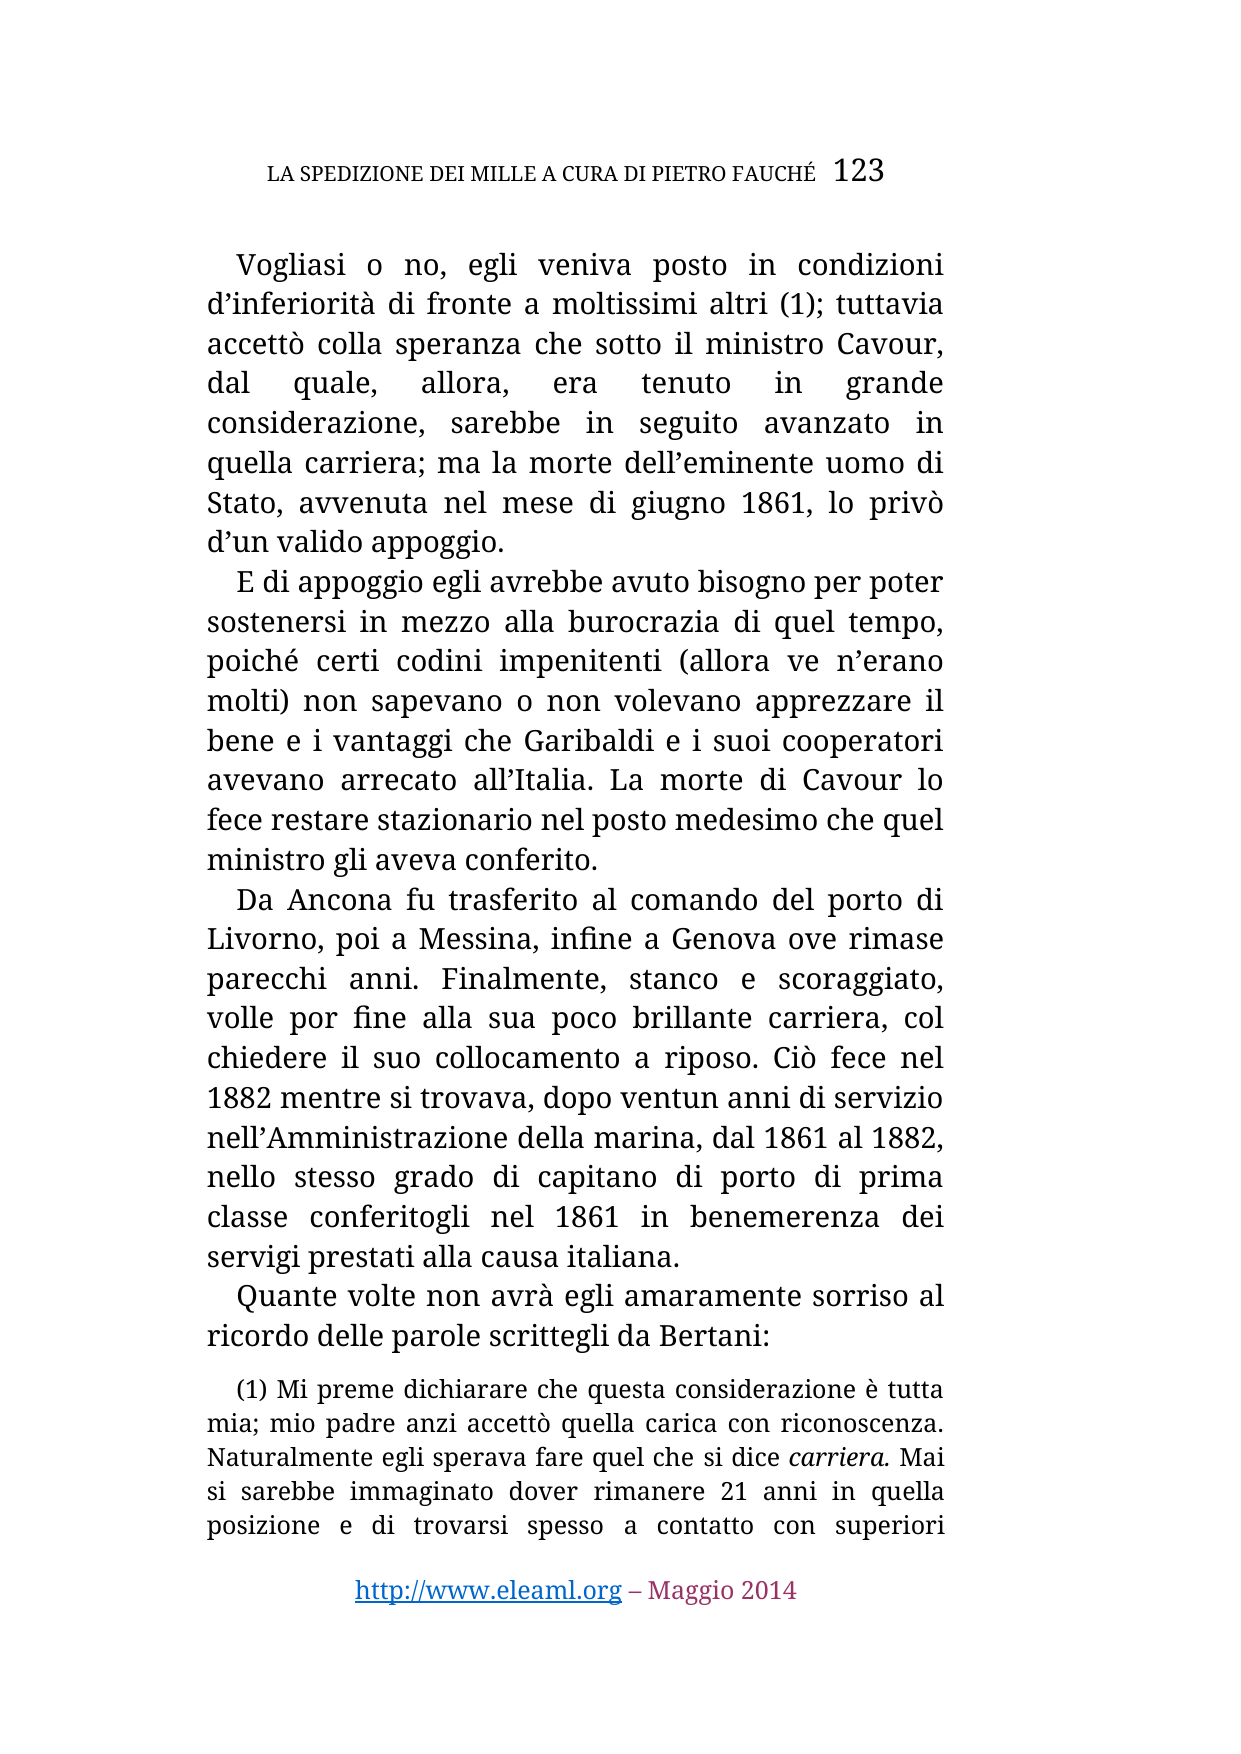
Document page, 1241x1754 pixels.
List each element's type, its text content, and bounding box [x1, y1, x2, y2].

text Quante volte non avrà egli amaramente sorriso al ricordo delle parole scrittegli da Bertani: [207, 1276, 945, 1355]
text Da Ancona fu trasferito al comando del porto di Livorno, poi a Messina, infine a Genova ove rimase parecchi anni. Finalmente, stanco e scoraggiato, volle por fine alla sua poco brillante carriera, col chiedere il suo collocamento a riposo. Ciò fece nel 1882 mentre si trovava, dopo ventun anni di servizio nell’Amministrazione della marina, dal 1861 al 1882, nello stesso grado di capitano di porto di prima classe conferitogli nel 1861 in benemerenza dei servigi prestati alla causa italiana. [207, 879, 945, 1276]
text Vogliasi o no, egli veniva posto in condizioni d’inferiorità di fronte a moltissimi altri (1); tuttavia accettò colla speranza che sotto il ministro Cavour, dal quale, allora, era tenuto in grande considerazione, sarebbe in seguito avanzato in quella carriera; ma la morte dell’eminente uomo di Stato, avvenuta nel mese di giugno 1861, lo privò d’un valido appoggio. [207, 244, 945, 561]
text E di appoggio egli avrebbe avuto bisogno per poter sostenersi in mezzo alla burocrazia di quel tempo, poiché certi codini impenitenti (allora ve n’erano molti) non sapevano o non volevano apprezzare il bene e i vantaggi che Garibaldi e i suoi cooperatori avevano arrecato all’Italia. La morte di Cavour lo fece restare stazionario nel posto medesimo che quel ministro gli aveva conferito. [207, 561, 945, 879]
text (1) Mi preme dichiarare che questa considerazione è tutta mia; mio padre anzi accettò quella carica con riconoscenza. Naturalmente egli sperava fare quel che si dice carriera. Mai si sarebbe immaginato dover rimanere 21 anni in quella posizione e di trovarsi spesso a contatto con superiori [207, 1372, 945, 1542]
